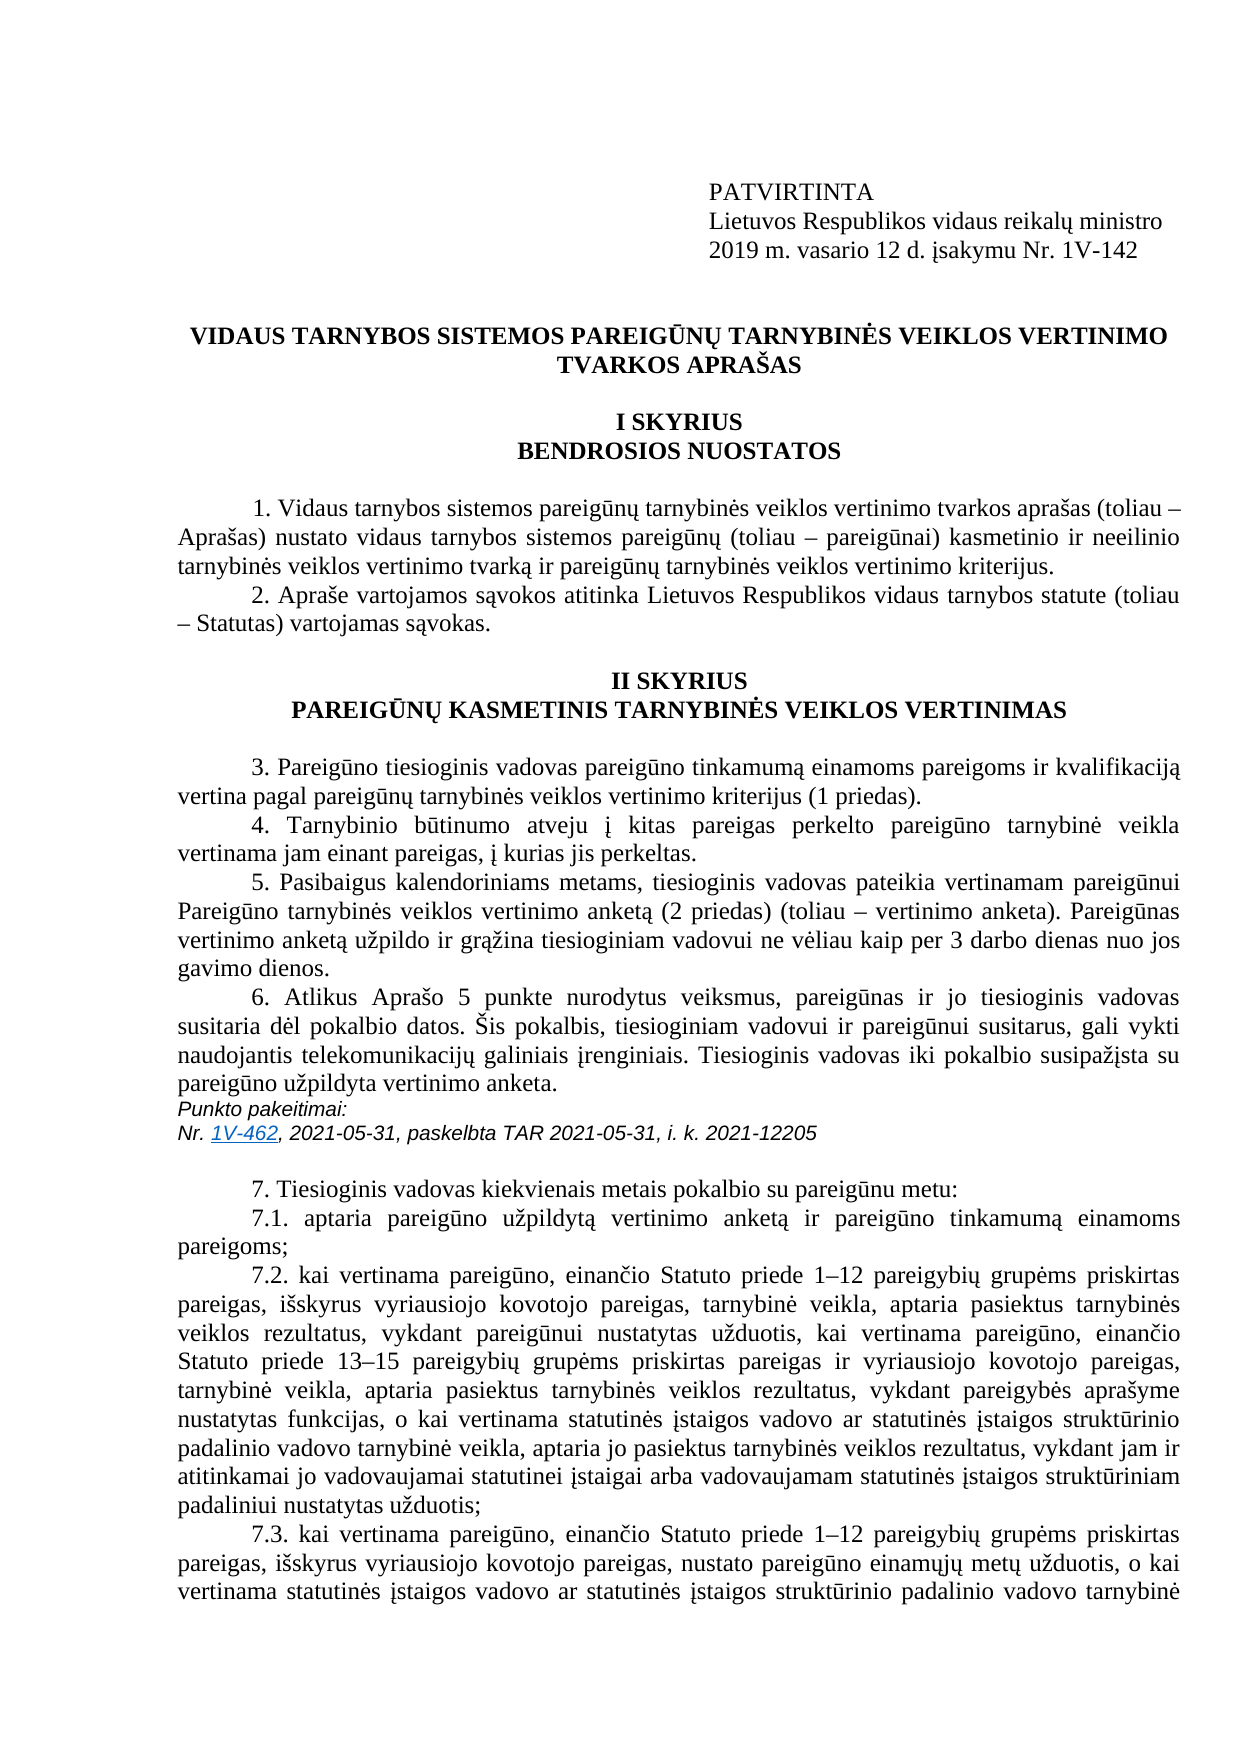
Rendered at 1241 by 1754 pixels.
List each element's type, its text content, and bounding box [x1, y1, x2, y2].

text 5. Pasibaigus kalendoriniams metams, tiesioginis vadovas pateikia vertinamam pareigūnui Pareigūno tarnybinės veiklos vertinimo anketą (2 priedas) (toliau – vertinimo anketa). Pareigūnas vertinimo anketą užpildo ir grąžina tiesioginiam vadovui ne vėliau kaip per 3 darbo dienas nuo jos gavimo dienos. [177, 867, 1181, 982]
text 7. Tiesioginis vadovas kiekvienais metais pokalbio su pareigūnu metu: [177, 1174, 1181, 1203]
text 7.2. kai vertinama pareigūno, einančio Statuto priede 1–12 pareigybių grupėms priskirtas pareigas, išskyrus vyriausiojo kovotojo pareigas, tarnybinė veikla, aptaria pasiektus tarnybinės veiklos rezultatus, vykdant pareigūnui nustatytas užduotis, kai vertinama pareigūno, einančio Statuto priede 13–15 pareigybių grupėms priskirtas pareigas ir vyriausiojo kovotojo pareigas, tarnybinė veikla, aptaria pasiektus tarnybinės veiklos rezultatus, vykdant pareigybės aprašyme nustatytas funkcijas, o kai vertinama statutinės įstaigos vadovo ar statutinės įstaigos struktūrinio padalinio vadovo tarnybinė veikla, aptaria jo pasiektus tarnybinės veiklos rezultatus, vykdant jam ir atitinkamai jo vadovaujamai statutinei įstaigai arba vadovaujamam statutinės įstaigos struktūriniam padaliniui nustatytas užduotis; [177, 1260, 1181, 1519]
text 1. Vidaus tarnybos sistemos pareigūnų tarnybinės veiklos vertinimo tvarkos aprašas (toliau – Aprašas) nustato vidaus tarnybos sistemos pareigūnų (toliau – pareigūnai) kasmetinio ir neeilinio tarnybinės veiklos vertinimo tvarką ir pareigūnų tarnybinės veiklos vertinimo kriterijus. [177, 493, 1181, 580]
text VIDAUS TARNYBOS SISTEMOS PAREIGŪNŲ TARNYBINĖS VEIKLOS VERTINIMO TVARKOS APRAŠAS [177, 321, 1181, 378]
text II SKYRIUS [177, 666, 1181, 695]
text 6. Atlikus Aprašo 5 punkte nurodytus veiksmus, pareigūnas ir jo tiesioginis vadovas susitaria dėl pokalbio datos. Šis pokalbis, tiesioginiam vadovui ir pareigūnui susitarus, gali vykti naudojantis telekomunikacijų galiniais įrenginiais. Tiesioginis vadovas iki pokalbio susipažįsta su pareigūno užpildyta vertinimo anketa. [177, 982, 1181, 1097]
text Nr. 1V-462, 2021-05-31, paskelbta TAR 2021-05-31, i. k. 2021-12205 [177, 1121, 1181, 1145]
text I SKYRIUS [177, 407, 1181, 436]
text 7.1. aptaria pareigūno užpildytą vertinimo anketą ir pareigūno tinkamumą einamoms pareigoms; [177, 1203, 1181, 1260]
text BENDROSIOS NUOSTATOS [177, 436, 1181, 465]
text 7.3. kai vertinama pareigūno, einančio Statuto priede 1–12 pareigybių grupėms priskirtas pareigas, išskyrus vyriausiojo kovotojo pareigas, nustato pareigūno einamųjų metų užduotis, o kai vertinama statutinės įstaigos vadovo ar statutinės įstaigos struktūrinio padalinio vadovo tarnybinė [177, 1519, 1181, 1605]
text PAREIGŪNŲ KASMETINIS TARNYBINĖS VEIKLOS VERTINIMAS [177, 695, 1181, 723]
text 4. Tarnybinio būtinumo atveju į kitas pareigas perkelto pareigūno tarnybinė veikla vertinama jam einant pareigas, į kurias jis perkeltas. [177, 810, 1181, 867]
text 2. Apraše vartojamos sąvokos atitinka Lietuvos Respublikos vidaus tarnybos statute (toliau – Statutas) vartojamas sąvokas. [177, 580, 1181, 637]
text Lietuvos Respublikos vidaus reikalų ministro [709, 206, 1181, 235]
text 2019 m. vasario 12 d. įsakymu Nr. 1V-142 [709, 235, 1181, 263]
text Punkto pakeitimai: [177, 1097, 1181, 1121]
text PATVIRTINTA [709, 177, 1181, 206]
text 3. Pareigūno tiesioginis vadovas pareigūno tinkamumą einamoms pareigoms ir kvalifikaciją vertina pagal pareigūnų tarnybinės veiklos vertinimo kriterijus (1 priedas). [177, 752, 1181, 810]
